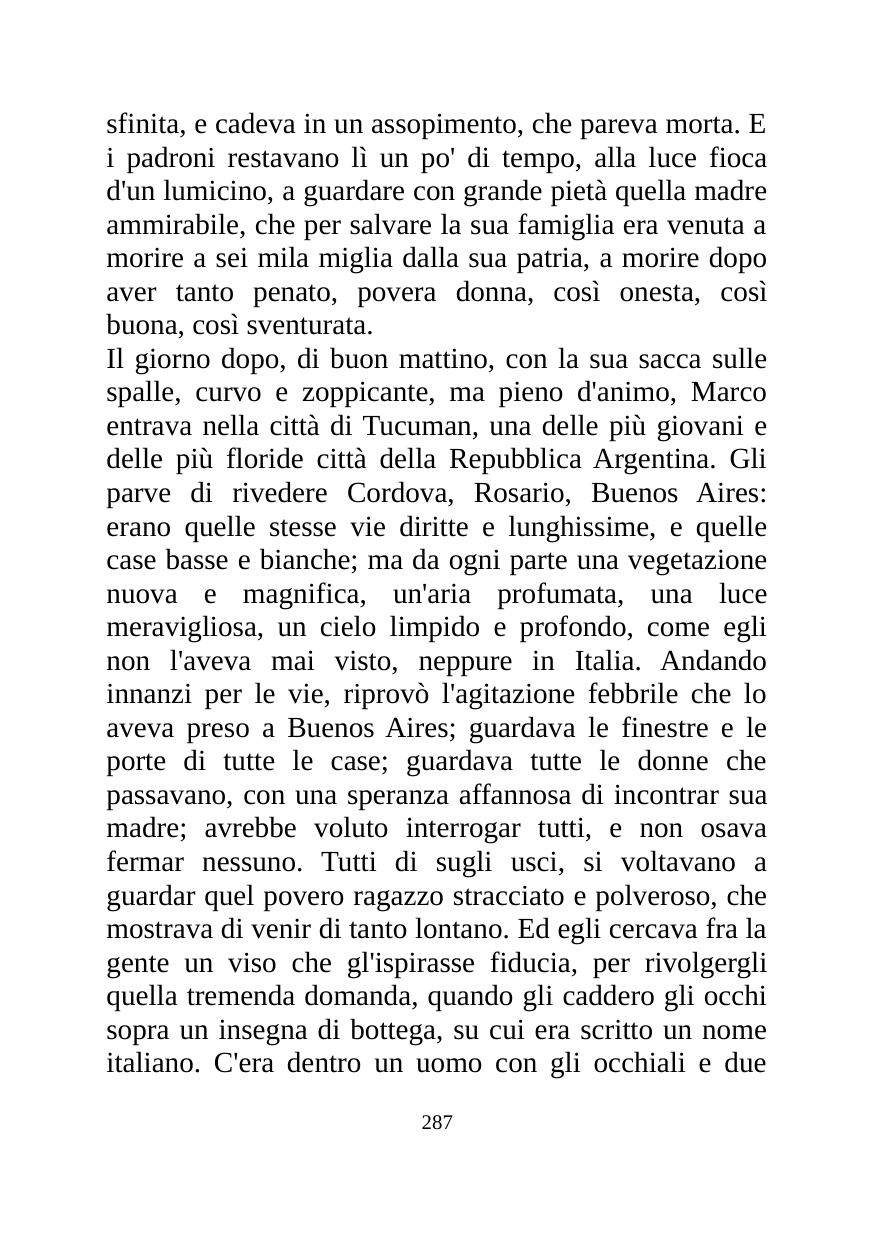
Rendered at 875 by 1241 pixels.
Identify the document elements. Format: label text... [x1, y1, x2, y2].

text sfinita, e cadeva in un assopimento, che pareva morta. E i padroni restavano lì un po' di tempo, alla luce fioca d'un lumicino, a guardare con grande pietà quella madre ammirabile, che per salvare la sua famiglia era venuta a morire a sei mila miglia dalla sua patria, a morire dopo aver tanto penato, povera donna, così onesta, così buona, così sventurata. [106, 106, 768, 341]
text Il giorno dopo, di buon mattino, con la sua sacca sulle spalle, curvo e zoppicante, ma pieno d'animo, Marco entrava nella città di Tucuman, una delle più giovani e delle più floride città della Repubblica Argentina. Gli parve di rivedere Cordova, Rosario, Buenos Aires: erano quelle stesse vie diritte e lunghissime, e quelle case basse e bianche; ma da ogni parte una vegetazione nuova e magnifica, un'aria profumata, una luce meravigliosa, un cielo limpido e profondo, come egli non l'aveva mai visto, neppure in Italia. Andando innanzi per le vie, riprovò l'agitazione febbrile che lo aveva preso a Buenos Aires; guardava le finestre e le porte di tutte le case; guardava tutte le donne che passavano, con una speranza affannosa di incontrar sua madre; avrebbe voluto interrogar tutti, e non osava fermar nessuno. Tutti di sugli usci, si voltavano a guardar quel povero ragazzo stracciato e polveroso, che mostrava di venir di tanto lontano. Ed egli cercava fra la gente un viso che gl'ispirasse fiducia, per rivolgergli quella tremenda domanda, quando gli caddero gli occhi sopra un insegna di bottega, su cui era scritto un nome italiano. C'era dentro un uomo con gli occhiali e due [106, 341, 768, 1079]
